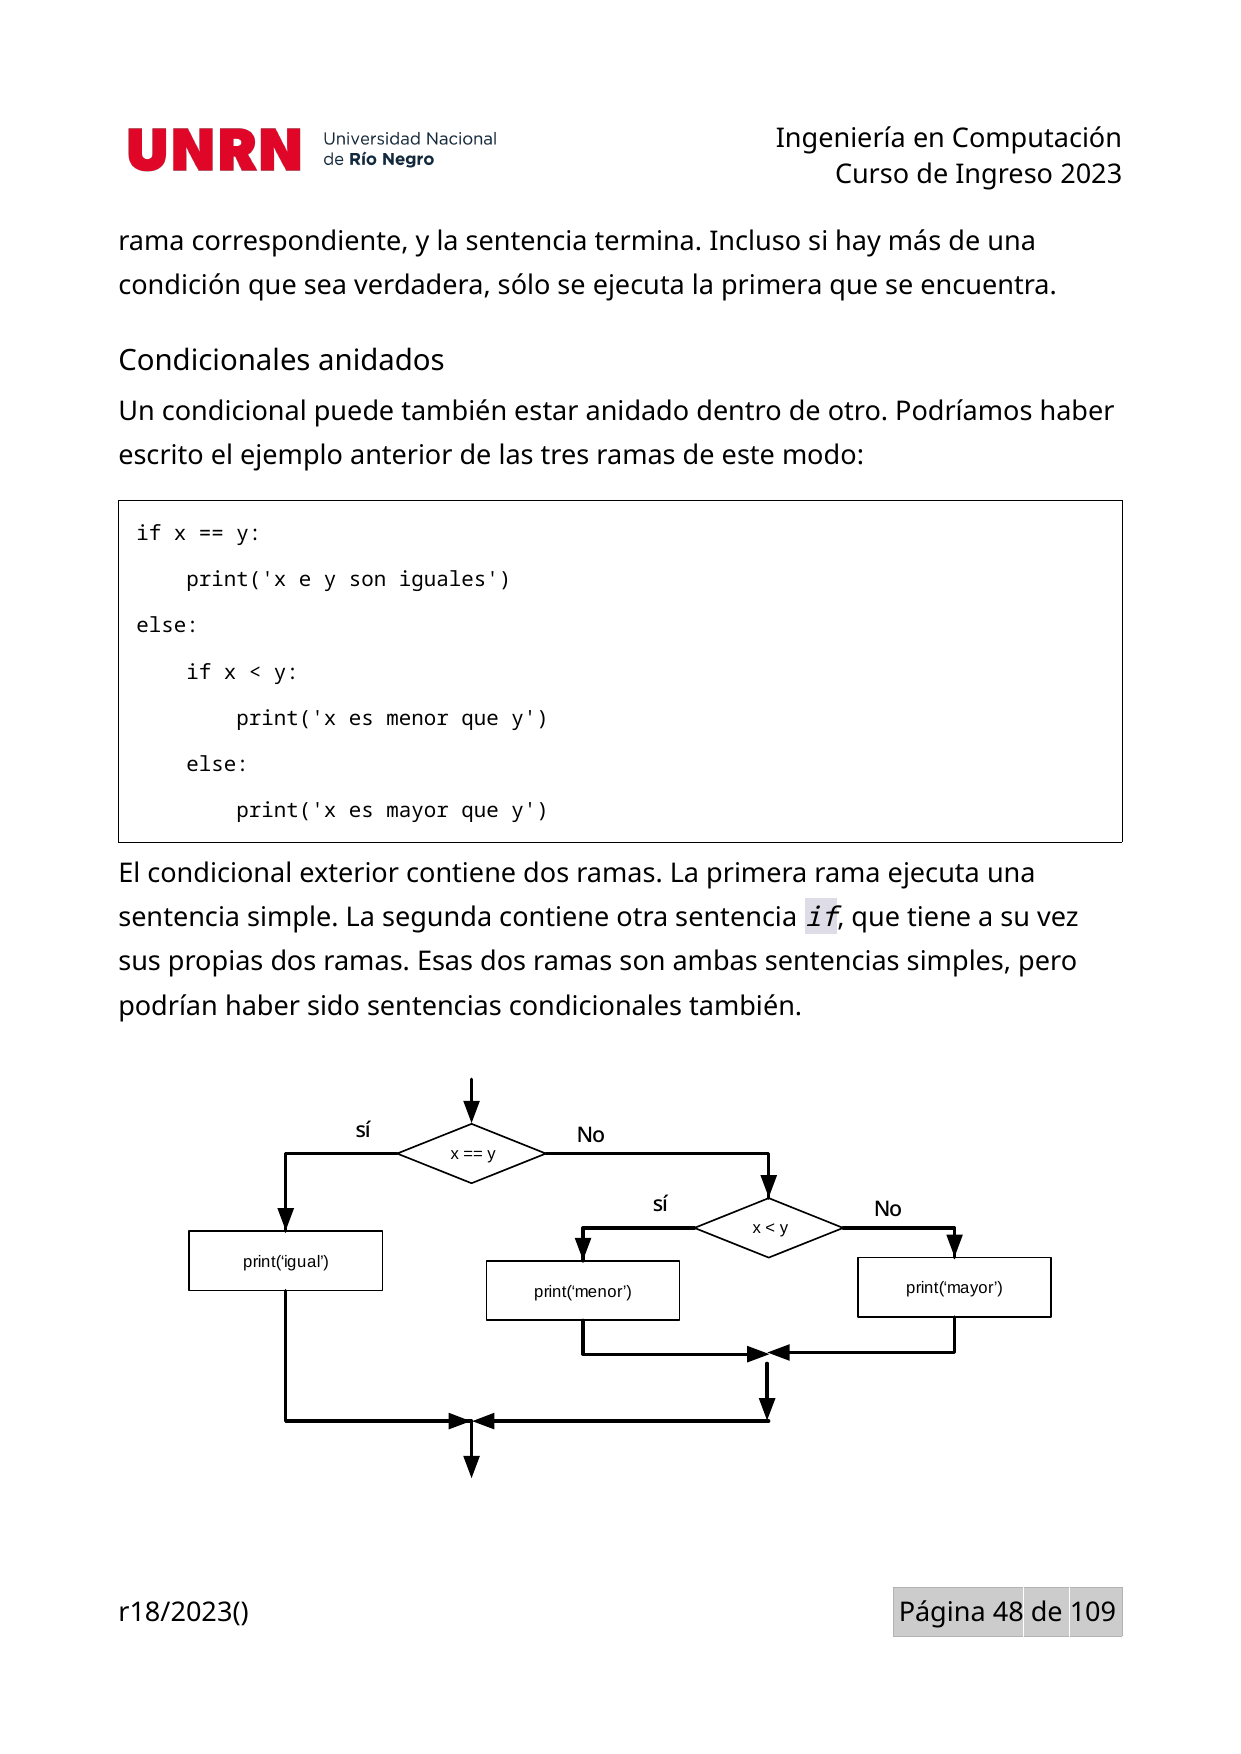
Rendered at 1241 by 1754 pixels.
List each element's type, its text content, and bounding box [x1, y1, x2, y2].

text El condicional exterior contiene dos ramas. La primera rama ejecuta una sentencia simple. La segunda contiene otra sentencia if, que tiene a su vez sus propias dos ramas. Esas dos ramas son ambas sentencias simples, pero podrían haber sido sentencias condicionales también. [118, 853, 1122, 1023]
text Un condicional puede también estar anidado dentro de otro. Podríamos haber escrito el ejemplo anterior de las tres ramas de este modo: [118, 391, 1122, 472]
picture [118, 118, 505, 180]
text else: [119, 731, 1122, 778]
text rama correspondiente, y la sentencia termina. Incluso si hay más de una condición que sea verdadera, sólo se ejecuta la primera que se encuentra. [118, 221, 1122, 302]
text else: [119, 593, 1122, 639]
text print('x es mayor que y') [119, 778, 1122, 842]
subtitle Condicionales anidados [118, 339, 1122, 379]
text print('x e y son iguales') [119, 546, 1122, 593]
text print('x es menor que y') [119, 685, 1122, 731]
text if x == y: [119, 501, 1122, 546]
text if x < y: [119, 639, 1122, 685]
